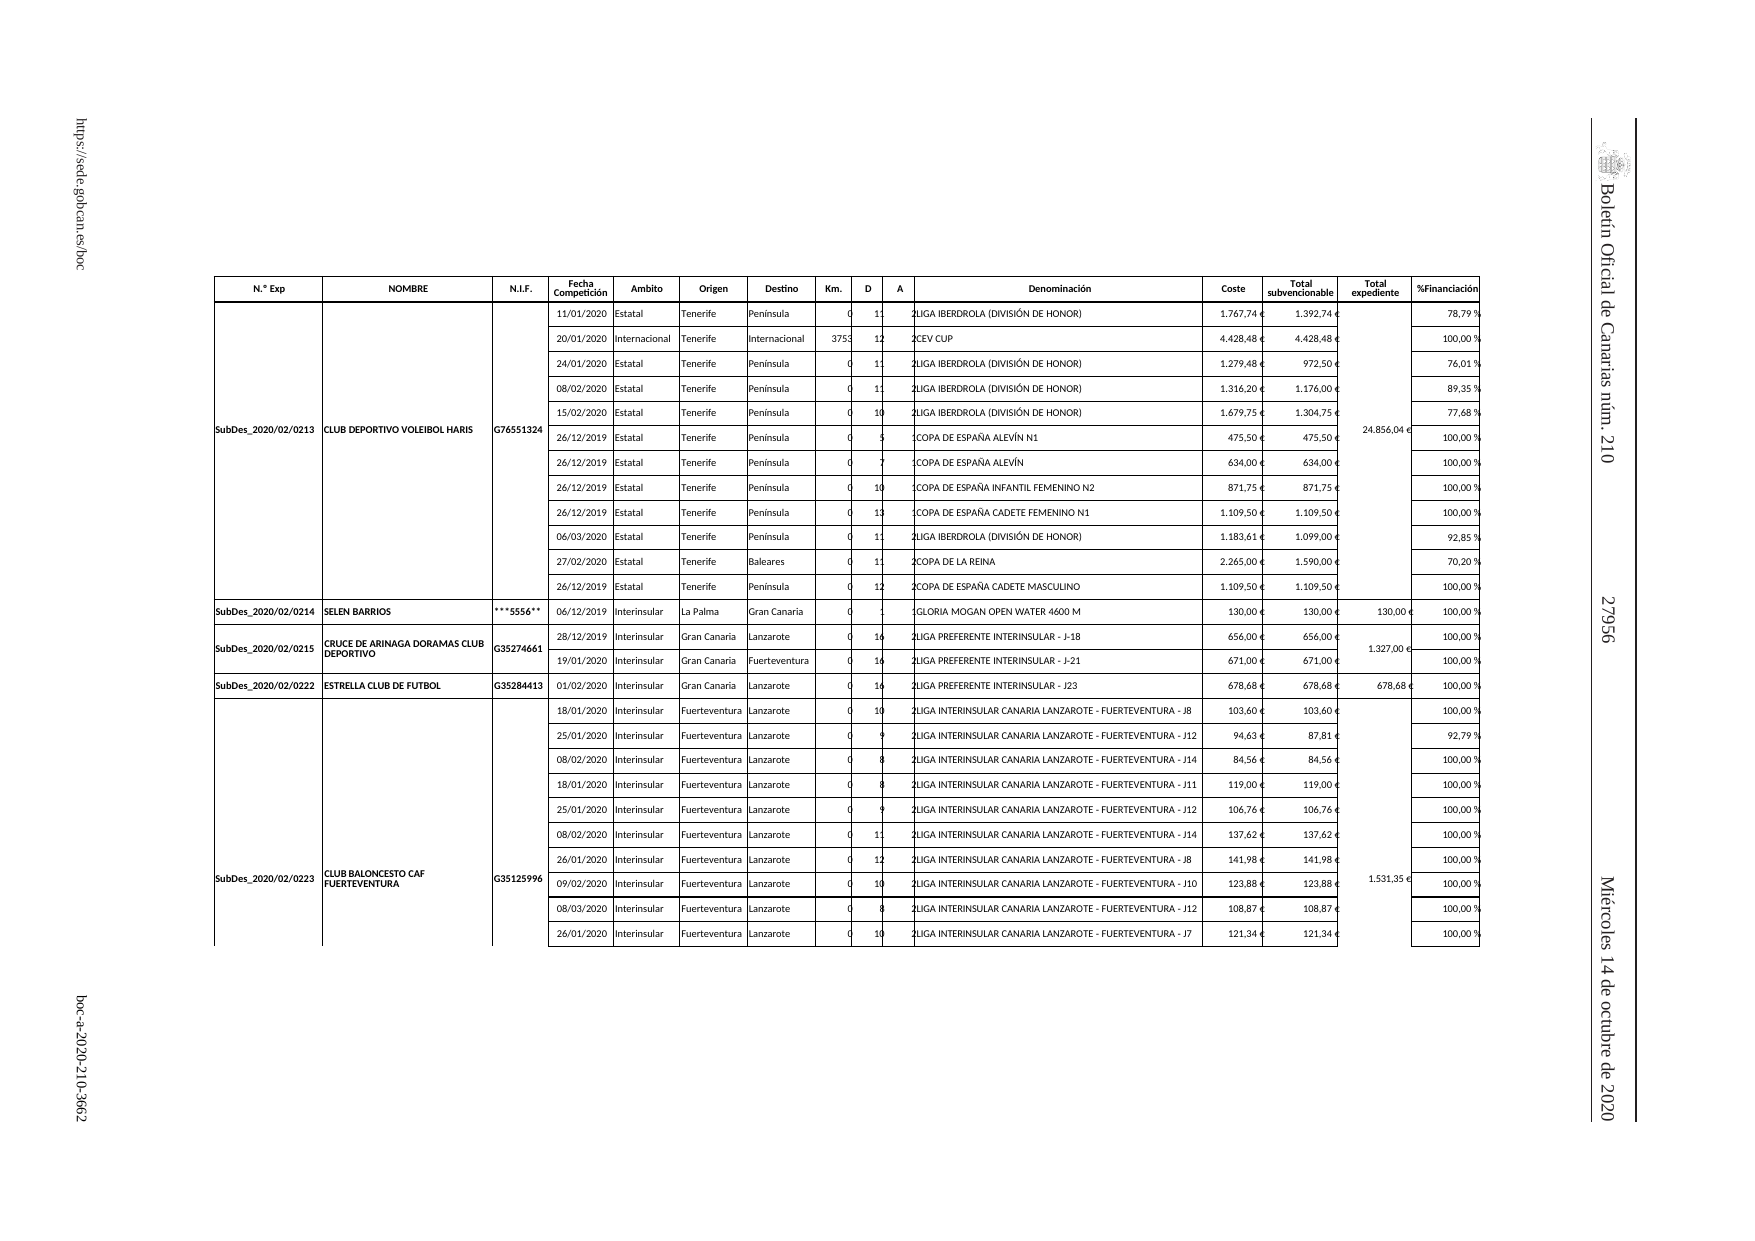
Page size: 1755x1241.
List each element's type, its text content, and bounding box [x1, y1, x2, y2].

table_cell 1.109,50 € [1203, 501, 1262, 524]
table_header Destino [748, 277, 815, 301]
table_cell 100,00 % [1412, 898, 1479, 921]
table_cell 137,62 € [1203, 823, 1262, 847]
table_cell 1.279,48 € [1203, 352, 1262, 376]
table_cell Interinsular [614, 674, 679, 698]
table_cell 475,50 € [1263, 426, 1337, 450]
table_cell LIGA PREFERENTE INTERINSULAR ‐ J23 [915, 674, 1202, 698]
table_cell 10 [852, 402, 882, 425]
table_cell Península [748, 526, 815, 549]
table_cell LIGA INTERINSULAR CANARIA LANZAROTE ‐ FUERTEVENTURA ‐ J11 [915, 774, 1202, 797]
table_cell 103,60 € [1203, 699, 1262, 723]
table_cell Península [748, 476, 815, 500]
table_cell 28/12/2019 [549, 625, 613, 648]
table_cell LIGA IBERDROLA (DIVISIÓN DE HONOR) [915, 352, 1202, 376]
table_cell 26/12/2019 [549, 426, 613, 450]
table_cell ***5556** [493, 600, 548, 624]
table_cell 1.176,00 € [1263, 377, 1337, 401]
table_cell LIGA IBERDROLA (DIVISIÓN DE HONOR) [915, 377, 1202, 401]
table_cell LIGA INTERINSULAR CANARIA LANZAROTE ‐ FUERTEVENTURA ‐ J8 [915, 699, 1202, 723]
table_cell Internacional [614, 327, 679, 351]
table_cell 108,87 € [1263, 898, 1337, 921]
table_cell Interinsular [614, 650, 679, 673]
table_cell 18/01/2020 [549, 699, 613, 723]
table_cell 100,00 % [1412, 823, 1479, 847]
table_cell 1 [883, 600, 914, 624]
table_cell SubDes_2020/02/0222 [215, 674, 322, 698]
table_cell 0 [816, 699, 851, 723]
table_header Total expediente [1338, 277, 1411, 301]
table_cell 06/12/2019 [549, 600, 613, 624]
table_cell 2 [883, 873, 914, 896]
table_cell 100,00 % [1412, 625, 1479, 648]
table_cell LIGA INTERINSULAR CANARIA LANZAROTE ‐ FUERTEVENTURA ‐ J12 [915, 724, 1202, 748]
table_cell Interinsular [614, 749, 679, 772]
table_cell 2 [883, 625, 914, 648]
table_cell 0 [816, 377, 851, 401]
table_cell Lanzarote [748, 749, 815, 772]
table_cell 130,00 € [1203, 600, 1262, 624]
table_cell 0 [816, 402, 851, 425]
table_cell 26/01/2020 [549, 922, 613, 946]
table_cell Tenerife [680, 327, 747, 351]
table_cell 11 [852, 377, 882, 401]
table_cell ESTRELLA CLUB DE FUTBOL [323, 674, 492, 698]
table_cell Fuerteventura [680, 898, 747, 921]
table_cell 100,00 % [1412, 674, 1479, 698]
table_cell 94,63 € [1203, 724, 1262, 748]
table_cell 141,98 € [1203, 848, 1262, 872]
table_cell 8 [852, 749, 882, 772]
table_cell 12 [852, 848, 882, 872]
table_cell 0 [816, 898, 851, 921]
table_cell CEV CUP [915, 327, 1202, 351]
table_cell 2 [883, 650, 914, 673]
table_cell Lanzarote [748, 774, 815, 797]
table_cell 0 [816, 501, 851, 524]
table_cell Estatal [614, 377, 679, 401]
table_cell Tenerife [680, 451, 747, 475]
table_cell Tenerife [680, 377, 747, 401]
table_cell 1.767,74 € [1203, 303, 1262, 326]
table_cell 89,35 % [1412, 377, 1479, 401]
table_cell SubDes_2020/02/0223 [215, 699, 322, 946]
table_cell Fuerteventura [680, 922, 747, 946]
table_cell 2 [883, 798, 914, 822]
table_cell 678,68 € [1203, 674, 1262, 698]
table_header Denominación [915, 277, 1202, 301]
table_cell 0 [816, 749, 851, 772]
table_cell Lanzarote [748, 699, 815, 723]
table_cell Estatal [614, 476, 679, 500]
table_cell 10 [852, 476, 882, 500]
table_cell 1.109,50 € [1203, 575, 1262, 599]
table_cell Península [748, 377, 815, 401]
table_cell 0 [816, 526, 851, 549]
table_cell Estatal [614, 575, 679, 599]
table_cell 8 [852, 898, 882, 921]
table_cell 0 [816, 774, 851, 797]
table_cell 1.183,61 € [1203, 526, 1262, 549]
table_cell Fuerteventura [680, 774, 747, 797]
table_cell 2 [883, 550, 914, 574]
table_cell Internacional [748, 327, 815, 351]
table_cell Interinsular [614, 873, 679, 896]
table_header D [852, 277, 882, 301]
table_cell Lanzarote [748, 922, 815, 946]
table_cell 4.428,48 € [1203, 327, 1262, 351]
table_cell Estatal [614, 352, 679, 376]
table_cell 100,00 % [1412, 848, 1479, 872]
table_cell Península [748, 352, 815, 376]
table_header NOMBRE [323, 277, 492, 301]
table_header Coste [1203, 277, 1262, 301]
table_cell Fuerteventura [680, 873, 747, 896]
table_cell 11 [852, 303, 882, 326]
table_cell CLUB BALONCESTO CAF FUERTEVENTURA [323, 699, 492, 946]
table_cell 87,81 € [1263, 724, 1337, 748]
table_cell 100,00 % [1412, 650, 1479, 673]
table_cell 130,00 € [1338, 600, 1411, 624]
table_cell Interinsular [614, 922, 679, 946]
table_cell 0 [816, 352, 851, 376]
table_cell Estatal [614, 550, 679, 574]
table_cell LIGA INTERINSULAR CANARIA LANZAROTE ‐ FUERTEVENTURA ‐ J14 [915, 749, 1202, 772]
table_cell G76551324 [493, 303, 548, 599]
table_cell 100,00 % [1412, 774, 1479, 797]
table_cell 08/02/2020 [549, 823, 613, 847]
table_cell Península [748, 575, 815, 599]
table_cell 06/03/2020 [549, 526, 613, 549]
table_cell GLORIA MOGAN OPEN WATER 4600 M [915, 600, 1202, 624]
table_cell 11/01/2020 [549, 303, 613, 326]
table_cell 634,00 € [1263, 451, 1337, 475]
table_cell 100,00 % [1412, 501, 1479, 524]
table_cell 2 [883, 922, 914, 946]
table_cell 7 [852, 451, 882, 475]
table_cell 11 [852, 823, 882, 847]
table_header Total subvencionable [1263, 277, 1337, 301]
table_cell 2 [883, 352, 914, 376]
table_cell Tenerife [680, 550, 747, 574]
table_cell 01/02/2020 [549, 674, 613, 698]
table_cell 1 [883, 451, 914, 475]
table_cell 0 [816, 674, 851, 698]
table_cell 26/12/2019 [549, 501, 613, 524]
table_cell 121,34 € [1203, 922, 1262, 946]
table_cell 0 [816, 600, 851, 624]
table_cell G35284413 [493, 674, 548, 698]
table_cell 678,68 € [1338, 674, 1411, 698]
table_cell 100,00 % [1412, 575, 1479, 599]
table_cell COPA DE ESPAÑA CADETE MASCULINO [915, 575, 1202, 599]
table_cell 656,00 € [1203, 625, 1262, 648]
table_cell Lanzarote [748, 848, 815, 872]
table_cell 119,00 € [1263, 774, 1337, 797]
table_cell 1 [883, 501, 914, 524]
table_cell Estatal [614, 303, 679, 326]
table_cell 103,60 € [1263, 699, 1337, 723]
table_cell 9 [852, 724, 882, 748]
table_cell 1.109,50 € [1263, 575, 1337, 599]
table_cell 123,88 € [1263, 873, 1337, 896]
table_header Km. [816, 277, 851, 301]
table_cell 11 [852, 550, 882, 574]
table_cell LIGA INTERINSULAR CANARIA LANZAROTE ‐ FUERTEVENTURA ‐ J12 [915, 798, 1202, 822]
table_cell Tenerife [680, 426, 747, 450]
table_cell 2 [883, 823, 914, 847]
table_cell 24.856,04 € [1338, 303, 1411, 599]
table_cell 0 [816, 550, 851, 574]
table_cell 1.304,75 € [1263, 402, 1337, 425]
table_cell Interinsular [614, 798, 679, 822]
table_cell Tenerife [680, 402, 747, 425]
table_cell 2 [883, 674, 914, 698]
table_cell 25/01/2020 [549, 798, 613, 822]
text Boletín Oficial de Canarias núm. 210 [1598, 183, 1618, 464]
table_cell 1.531,35 € [1338, 699, 1411, 946]
table_cell 100,00 % [1412, 426, 1479, 450]
table_cell 5 [852, 426, 882, 450]
table_cell 0 [816, 303, 851, 326]
table_cell Gran Canaria [680, 650, 747, 673]
table_cell 141,98 € [1263, 848, 1337, 872]
table_cell Lanzarote [748, 724, 815, 748]
table_cell 100,00 % [1412, 327, 1479, 351]
table_cell 92,85 % [1412, 526, 1479, 549]
table_cell 2 [883, 377, 914, 401]
table_cell 10 [852, 699, 882, 723]
table_cell 2 [883, 848, 914, 872]
table_cell Fuerteventura [680, 699, 747, 723]
table_cell 0 [816, 823, 851, 847]
table_header Fecha Competición [549, 277, 613, 301]
table_cell 671,00 € [1263, 650, 1337, 673]
table_cell 2 [883, 526, 914, 549]
table_cell 84,56 € [1203, 749, 1262, 772]
table_cell Fuerteventura [680, 848, 747, 872]
table_cell 0 [816, 426, 851, 450]
table_cell Tenerife [680, 575, 747, 599]
table_cell 671,00 € [1203, 650, 1262, 673]
table_cell Estatal [614, 526, 679, 549]
table_cell 9 [852, 798, 882, 822]
table_cell Fuerteventura [680, 749, 747, 772]
table_cell 2.265,00 € [1203, 550, 1262, 574]
table_cell Interinsular [614, 823, 679, 847]
table_cell 100,00 % [1412, 922, 1479, 946]
table_cell 08/02/2020 [549, 377, 613, 401]
table_cell Península [748, 501, 815, 524]
table_cell COPA DE ESPAÑA CADETE FEMENINO N1 [915, 501, 1202, 524]
table_cell Estatal [614, 501, 679, 524]
table_cell Interinsular [614, 774, 679, 797]
table_cell CRUCE DE ARINAGA DORAMAS CLUB DEPORTIVO [323, 625, 492, 673]
table_cell 20/01/2020 [549, 327, 613, 351]
table_cell 0 [816, 873, 851, 896]
table_cell 106,76 € [1263, 798, 1337, 822]
table_cell Interinsular [614, 898, 679, 921]
table_cell Estatal [614, 451, 679, 475]
table_cell 1 [883, 476, 914, 500]
table_cell Fuerteventura [748, 650, 815, 673]
table_cell SubDes_2020/02/0214 [215, 600, 322, 624]
table_cell 77,68 % [1412, 402, 1479, 425]
table_cell Fuerteventura [680, 724, 747, 748]
table_cell COPA DE LA REINA [915, 550, 1202, 574]
table_cell 121,34 € [1263, 922, 1337, 946]
table_header %Financiación [1412, 277, 1479, 301]
table_cell 12 [852, 327, 882, 351]
table_cell 123,88 € [1203, 873, 1262, 896]
table_cell Estatal [614, 426, 679, 450]
table_cell 475,50 € [1203, 426, 1262, 450]
table_cell SELEN BARRIOS [323, 600, 492, 624]
table_cell SubDes_2020/02/0213 [215, 303, 322, 599]
table_cell 100,00 % [1412, 476, 1479, 500]
table_cell 100,00 % [1412, 798, 1479, 822]
table_cell 678,68 € [1263, 674, 1337, 698]
table_cell 16 [852, 650, 882, 673]
table_cell 871,75 € [1263, 476, 1337, 500]
text Miércoles 14 de octubre de 2020 [1598, 876, 1618, 1124]
table_cell Gran Canaria [680, 674, 747, 698]
table_cell 84,56 € [1263, 749, 1337, 772]
table_cell Lanzarote [748, 674, 815, 698]
table_cell 78,79 % [1412, 303, 1479, 326]
table_cell 119,00 € [1203, 774, 1262, 797]
table_cell Tenerife [680, 526, 747, 549]
table_cell Interinsular [614, 724, 679, 748]
table_cell 1.109,50 € [1263, 501, 1337, 524]
table_cell 634,00 € [1203, 451, 1262, 475]
table_cell 08/03/2020 [549, 898, 613, 921]
table_cell LIGA PREFERENTE INTERINSULAR ‐ J‐21 [915, 650, 1202, 673]
table_cell 1.316,20 € [1203, 377, 1262, 401]
table_cell Lanzarote [748, 625, 815, 648]
table_cell 100,00 % [1412, 873, 1479, 896]
table_cell 0 [816, 625, 851, 648]
table_cell Fuerteventura [680, 823, 747, 847]
table_cell 2 [883, 327, 914, 351]
table_header Origen [680, 277, 747, 301]
table_cell LIGA IBERDROLA (DIVISIÓN DE HONOR) [915, 303, 1202, 326]
table_cell 2 [883, 898, 914, 921]
table_cell COPA DE ESPAÑA ALEVÍN N1 [915, 426, 1202, 450]
table_cell Lanzarote [748, 898, 815, 921]
table_cell 8 [852, 774, 882, 797]
table_cell LIGA INTERINSULAR CANARIA LANZAROTE ‐ FUERTEVENTURA ‐ J8 [915, 848, 1202, 872]
table_cell 2 [883, 774, 914, 797]
table_cell LIGA IBERDROLA (DIVISIÓN DE HONOR) [915, 526, 1202, 549]
table_cell 0 [816, 476, 851, 500]
table_cell 0 [816, 724, 851, 748]
table_cell LIGA IBERDROLA (DIVISIÓN DE HONOR) [915, 402, 1202, 425]
table_cell 130,00 € [1263, 600, 1337, 624]
table_cell Península [748, 402, 815, 425]
table_cell 106,76 € [1203, 798, 1262, 822]
text boc-a-2020-210-3662 [74, 995, 91, 1124]
table_cell 24/01/2020 [549, 352, 613, 376]
table_cell G35274661 [493, 625, 548, 673]
table_cell Península [748, 451, 815, 475]
table_cell 656,00 € [1263, 625, 1337, 648]
table_cell Interinsular [614, 848, 679, 872]
table_cell Baleares [748, 550, 815, 574]
table_cell Tenerife [680, 352, 747, 376]
table_cell 09/02/2020 [549, 873, 613, 896]
table_cell Tenerife [680, 303, 747, 326]
table_cell 3753 [816, 327, 851, 351]
table_cell Península [748, 303, 815, 326]
table_cell G35125996 [493, 699, 548, 946]
table_cell 100,00 % [1412, 600, 1479, 624]
table_cell 108,87 € [1203, 898, 1262, 921]
table_cell Tenerife [680, 501, 747, 524]
table_cell 2 [883, 699, 914, 723]
table_cell Tenerife [680, 476, 747, 500]
text 27956 [1598, 597, 1618, 646]
table_cell 15/02/2020 [549, 402, 613, 425]
table_cell 26/12/2019 [549, 451, 613, 475]
table_cell COPA DE ESPAÑA INFANTIL FEMENINO N2 [915, 476, 1202, 500]
table_cell 1.099,00 € [1263, 526, 1337, 549]
table_cell 10 [852, 873, 882, 896]
table_cell 0 [816, 922, 851, 946]
table_cell 19/01/2020 [549, 650, 613, 673]
table_header N.º Exp [215, 277, 322, 301]
table_cell 76,01 % [1412, 352, 1479, 376]
table_cell LIGA INTERINSULAR CANARIA LANZAROTE ‐ FUERTEVENTURA ‐ J10 [915, 873, 1202, 896]
table_cell 27/02/2020 [549, 550, 613, 574]
table_cell 0 [816, 798, 851, 822]
table_cell 11 [852, 526, 882, 549]
table_cell 1 [852, 600, 882, 624]
table_cell Gran Canaria [748, 600, 815, 624]
table_cell La Palma [680, 600, 747, 624]
table_cell Fuerteventura [680, 798, 747, 822]
table_cell SubDes_2020/02/0215 [215, 625, 322, 673]
table_cell 1 [883, 426, 914, 450]
table_cell 0 [816, 650, 851, 673]
table_cell Lanzarote [748, 823, 815, 847]
table_header N.I.F. [493, 277, 548, 301]
table_cell 2 [883, 749, 914, 772]
table_cell 871,75 € [1203, 476, 1262, 500]
table_cell 16 [852, 674, 882, 698]
table_header A [883, 277, 914, 301]
table_cell 11 [852, 352, 882, 376]
table_cell 100,00 % [1412, 451, 1479, 475]
table_cell 0 [816, 575, 851, 599]
table_cell 2 [883, 575, 914, 599]
table_cell 100,00 % [1412, 749, 1479, 772]
table_cell 26/12/2019 [549, 575, 613, 599]
table_cell Lanzarote [748, 873, 815, 896]
table_header Ambito [614, 277, 679, 301]
table_cell LIGA INTERINSULAR CANARIA LANZAROTE ‐ FUERTEVENTURA ‐ J12 [915, 898, 1202, 921]
table_cell Península [748, 426, 815, 450]
table_cell 26/01/2020 [549, 848, 613, 872]
table_cell 100,00 % [1412, 699, 1479, 723]
table_cell Interinsular [614, 625, 679, 648]
table_cell 137,62 € [1263, 823, 1337, 847]
table_cell LIGA INTERINSULAR CANARIA LANZAROTE ‐ FUERTEVENTURA ‐ J14 [915, 823, 1202, 847]
table_cell 1.327,00 € [1338, 625, 1411, 673]
table_cell 972,50 € [1263, 352, 1337, 376]
table_cell 13 [852, 501, 882, 524]
table_cell Estatal [614, 402, 679, 425]
table_cell 2 [883, 724, 914, 748]
table_cell 26/12/2019 [549, 476, 613, 500]
table_cell 12 [852, 575, 882, 599]
table_cell 0 [816, 451, 851, 475]
table_cell 1.590,00 € [1263, 550, 1337, 574]
table_cell 4.428,48 € [1263, 327, 1337, 351]
table_cell 18/01/2020 [549, 774, 613, 797]
table_cell 08/02/2020 [549, 749, 613, 772]
table_cell Lanzarote [748, 798, 815, 822]
table_cell 0 [816, 848, 851, 872]
table_cell Interinsular [614, 600, 679, 624]
table_cell LIGA PREFERENTE INTERINSULAR ‐ J‐18 [915, 625, 1202, 648]
table_cell 70,20 % [1412, 550, 1479, 574]
table_cell 25/01/2020 [549, 724, 613, 748]
table_cell 2 [883, 402, 914, 425]
table_cell 1.392,74 € [1263, 303, 1337, 326]
table_cell 16 [852, 625, 882, 648]
table_cell CLUB DEPORTIVO VOLEIBOL HARIS [323, 303, 492, 599]
table_cell Interinsular [614, 699, 679, 723]
text https://sede.gobcan.es/boc [73, 118, 90, 273]
table_cell 92,79 % [1412, 724, 1479, 748]
table_cell 2 [883, 303, 914, 326]
table_cell 10 [852, 922, 882, 946]
table_cell 1.679,75 € [1203, 402, 1262, 425]
table_cell COPA DE ESPAÑA ALEVÍN [915, 451, 1202, 475]
table_cell Gran Canaria [680, 625, 747, 648]
table_cell LIGA INTERINSULAR CANARIA LANZAROTE ‐ FUERTEVENTURA ‐ J7 [915, 922, 1202, 946]
